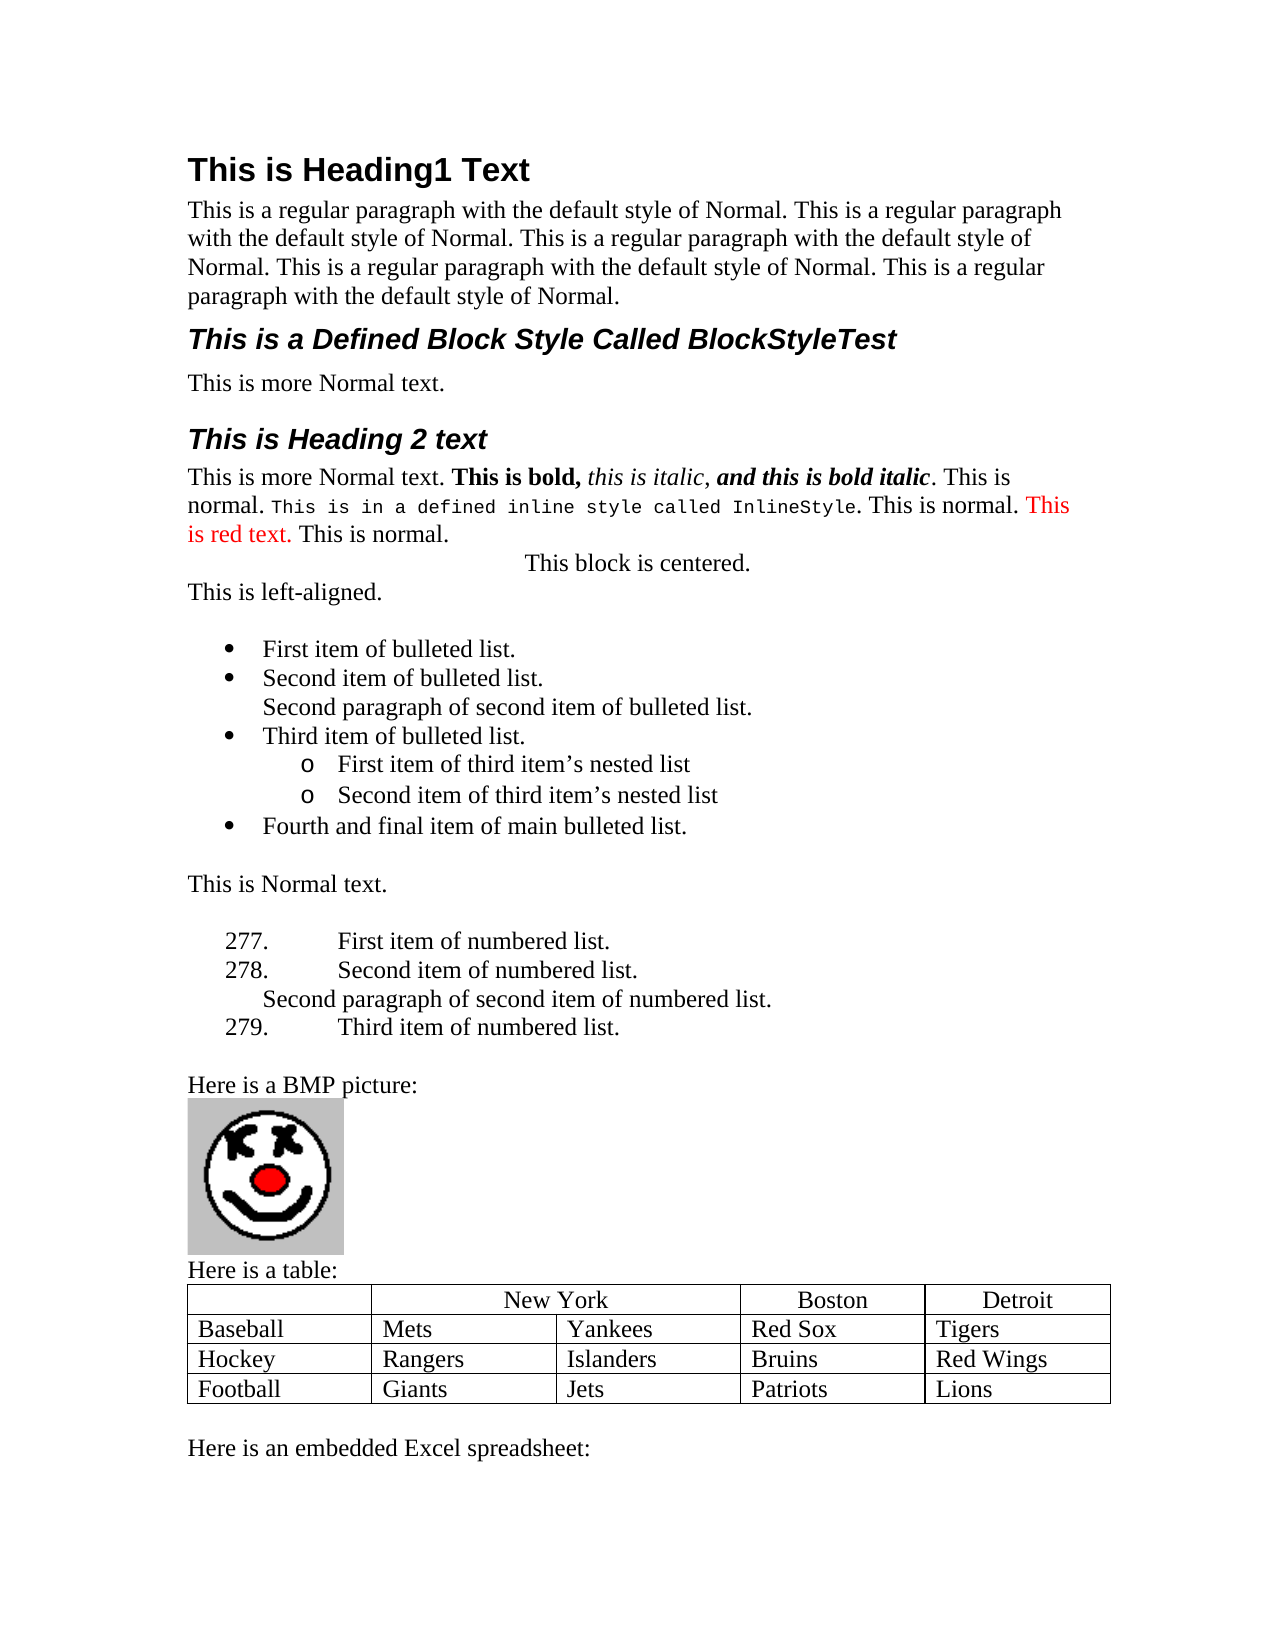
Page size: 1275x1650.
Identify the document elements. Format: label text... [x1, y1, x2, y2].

table_cell Lions [926, 1374, 1110, 1403]
table_cell Rangers [372, 1344, 556, 1373]
table_cell Baseball [188, 1315, 371, 1343]
table_cell Football [188, 1374, 371, 1403]
table_cell Red Sox [741, 1315, 924, 1343]
table_cell Hockey [188, 1344, 371, 1373]
table_cell Red Wings [926, 1344, 1110, 1373]
text This block is centered. [187, 548, 1087, 577]
table_header Detroit [926, 1285, 1110, 1313]
text This is a Defined Block Style Called BlockStyleTest [187, 322, 1087, 356]
text This is Normal text. [187, 869, 1087, 897]
table_cell Jets [557, 1374, 740, 1403]
text Second paragraph of second item of bulleted list. [262, 692, 1087, 721]
list Second item of third item’s nested list [300, 780, 1087, 811]
table_cell Yankees [557, 1315, 740, 1343]
table_header New York [372, 1285, 740, 1313]
text This is more Normal text. This is bold, this is italic, and this is bold italic. This is normal. This is in a defined inline style called InlineStyle. This is normal. This is red text. This is normal. [187, 462, 1087, 548]
subtitle This is Heading1 Text [187, 150, 1087, 188]
table_header [188, 1285, 371, 1313]
table_cell Patriots [741, 1374, 924, 1403]
text This is more Normal text. [187, 368, 1087, 397]
text This is left-aligned. [187, 577, 1087, 606]
list First item of numbered list. [225, 926, 1087, 955]
list Third item of numbered list. [225, 1012, 1087, 1041]
text Second paragraph of second item of numbered list. [262, 984, 1087, 1012]
list Fourth and final item of main bulleted list. [225, 811, 1087, 840]
list First item of bulleted list. [225, 634, 1087, 663]
list First item of third item’s nested list [300, 749, 1087, 780]
table_header Boston [741, 1285, 924, 1313]
table_cell Tigers [926, 1315, 1110, 1343]
text This is a regular paragraph with the default style of Normal. This is a regular paragraph with the default style of Normal. This is a regular paragraph with the default style of Normal. This is a regular paragraph with the default style of Normal. This is a regular paragraph with the default style of Normal. [187, 195, 1087, 310]
text Here is an embedded Excel spreadsheet: [187, 1433, 1087, 1461]
list Second item of bulleted list. [225, 663, 1087, 692]
text Here is a table: [187, 1255, 1087, 1284]
list Second item of numbered list. [225, 955, 1087, 984]
table_cell Bruins [741, 1344, 924, 1373]
text Here is a BMP picture: [187, 1070, 1087, 1099]
table_cell Islanders [557, 1344, 740, 1373]
list Third item of bulleted list. [225, 721, 1087, 749]
subtitle This is Heading 2 text [187, 422, 1087, 456]
table_cell Giants [372, 1374, 556, 1403]
table_cell Mets [372, 1315, 556, 1343]
